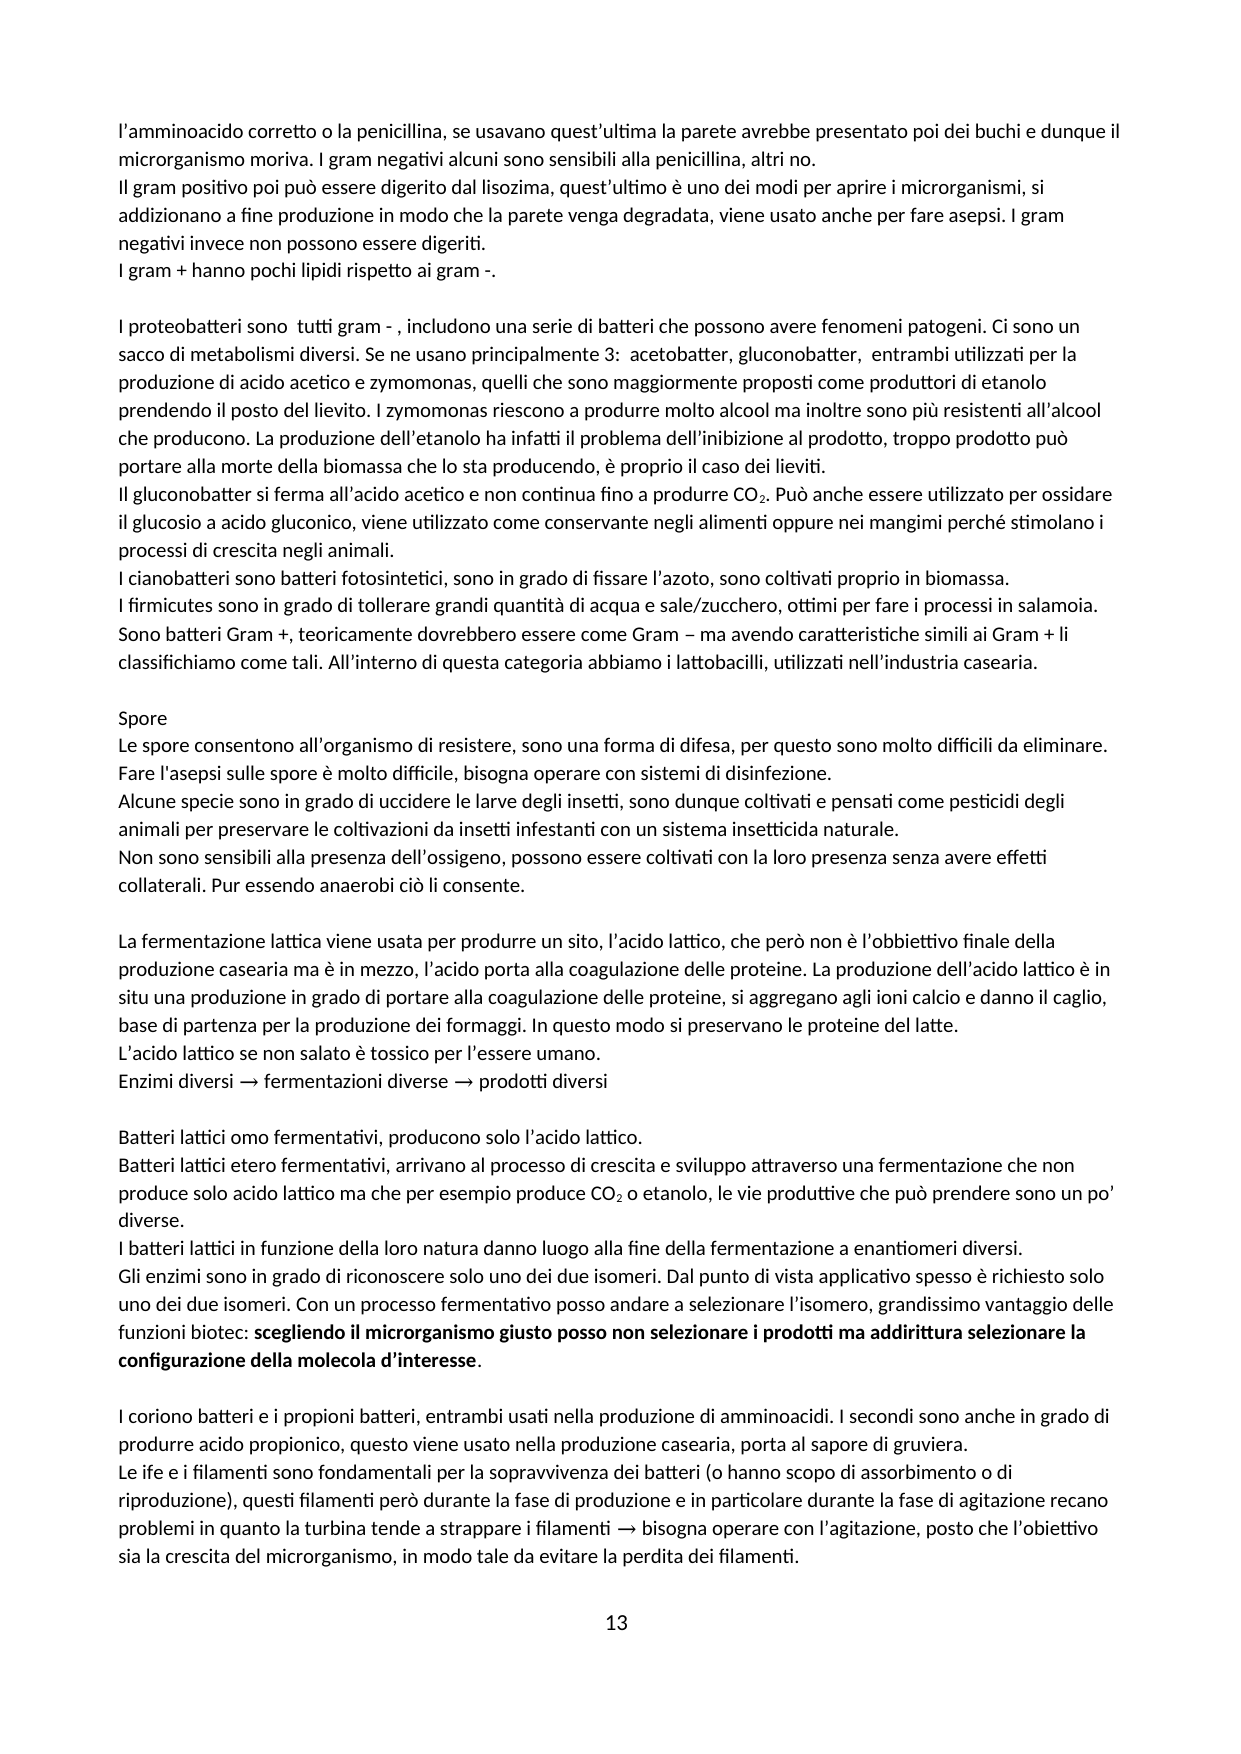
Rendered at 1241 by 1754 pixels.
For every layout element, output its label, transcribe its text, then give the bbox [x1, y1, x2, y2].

text Batteri lattici etero fermentativi, arrivano al processo di crescita e sviluppo attraverso una fermentazione che non produce solo acido lattico ma che per esempio produce CO2 o etanolo, le vie produttive che può prendere sono un po’ diverse. I batteri lattici in funzione della loro natura danno luogo alla fine della fermentazione a enantiomeri diversi. Gli enzimi sono in grado di riconoscere solo uno dei due isomeri. Dal punto di vista applicativo spesso è richiesto solo uno dei due isomeri. Con un processo fermentativo posso andare a selezionare l’isomero, grandissimo vantaggio delle funzioni biotec: scegliendo il microrganismo giusto posso non selezionare i prodotti ma addirittura selezionare la configurazione della molecola d’interesse. I coriono batteri e i propioni batteri, entrambi usati nella produzione di amminoacidi. I secondi sono anche in grado di produrre acido propionico, questo viene usato nella produzione casearia, porta al sapore di gruviera. Le ife e i filamenti sono fondamentali per la sopravvivenza dei batteri (o hanno scopo di assorbimento o di riproduzione), questi filamenti però durante la fase di produzione e in particolare durante la fase di agitazione recano problemi in quanto la turbina tende a strappare i filamenti → bisogna operare con l’agitazione, posto che l’obiettivo sia la crescita del microrganismo, in modo tale da evitare la perdita dei filamenti. [118, 1152, 1122, 1568]
text l’amminoacido corretto o la penicillina, se usavano quest’ultima la parete avrebbe presentato poi dei buchi e dunque il microrganismo moriva. I gram negativi alcuni sono sensibili alla penicillina, altri no. Il gram positivo poi può essere digerito dal lisozima, quest’ultimo è uno dei modi per aprire i microrganismi, si addizionano a fine produzione in modo che la parete venga degradata, viene usato anche per fare asepsi. I gram negativi invece non possono essere digeriti. I gram + hanno pochi lipidi rispetto ai gram -. I proteobatteri sono tutti gram - , includono una serie di batteri che possono avere fenomeni patogeni. Ci sono un sacco di metabolismi diversi. Se ne usano principalmente 3: acetobatter, gluconobatter, entrambi utilizzati per la produzione di acido acetico e zymomonas, quelli che sono maggiormente proposti come produttori di etanolo prendendo il posto del lievito. I zymomonas riescono a produrre molto alcool ma inoltre sono più resistenti all’alcool che producono. La produzione dell’etanolo ha infatti il problema dell’inibizione al prodotto, troppo prodotto può portare alla morte della biomassa che lo sta producendo, è proprio il caso dei lieviti. Il gluconobatter si ferma all’acido acetico e non continua fino a produrre CO2. Può anche essere utilizzato per ossidare il glucosio a acido gluconico, viene utilizzato come conservante negli alimenti oppure nei mangimi perché stimolano i processi di crescita negli animali. I cianobatteri sono batteri fotosintetici, sono in grado di fissare l’azoto, sono coltivati proprio in biomassa. I firmicutes sono in grado di tollerare grandi quantità di acqua e sale/zucchero, ottimi per fare i processi in salamoia. Sono batteri Gram +, teoricamente dovrebbero essere come Gram – ma avendo caratteristiche simili ai Gram + li classifichiamo come tali. All’interno di questa categoria abbiamo i lattobacilli, utilizzati nell’industria casearia. Spore Le spore consentono all’organismo di resistere, sono una forma di difesa, per questo sono molto difficili da eliminare. Fare l'asepsi sulle spore è molto difficile, bisogna operare con sistemi di disinfezione. Alcune specie sono in grado di uccidere le larve degli insetti, sono dunque coltivati e pensati come pesticidi degli animali per preservare le coltivazioni da insetti infestanti con un sistema insetticida naturale. Non sono sensibili alla presenza dell’ossigeno, possono essere coltivati con la loro presenza senza avere effetti collaterali. Pur essendo anaerobi ciò li consente. La fermentazione lattica viene usata per produrre un sito, l’acido lattico, che però non è l’obbiettivo finale della produzione casearia ma è in mezzo, l’acido porta alla coagulazione delle proteine. La produzione dell’acido lattico è in situ una produzione in grado di portare alla coagulazione delle proteine, si aggregano agli ioni calcio e danno il caglio, base di partenza per la produzione dei formaggi. In questo modo si preservano le proteine del latte. L’acido lattico se non salato è tossico per l’essere umano. Enzimi diversi → fermentazioni diverse → prodotti diversi Batteri lattici omo fermentativi, producono solo l’acido lattico. [118, 118, 1122, 1149]
